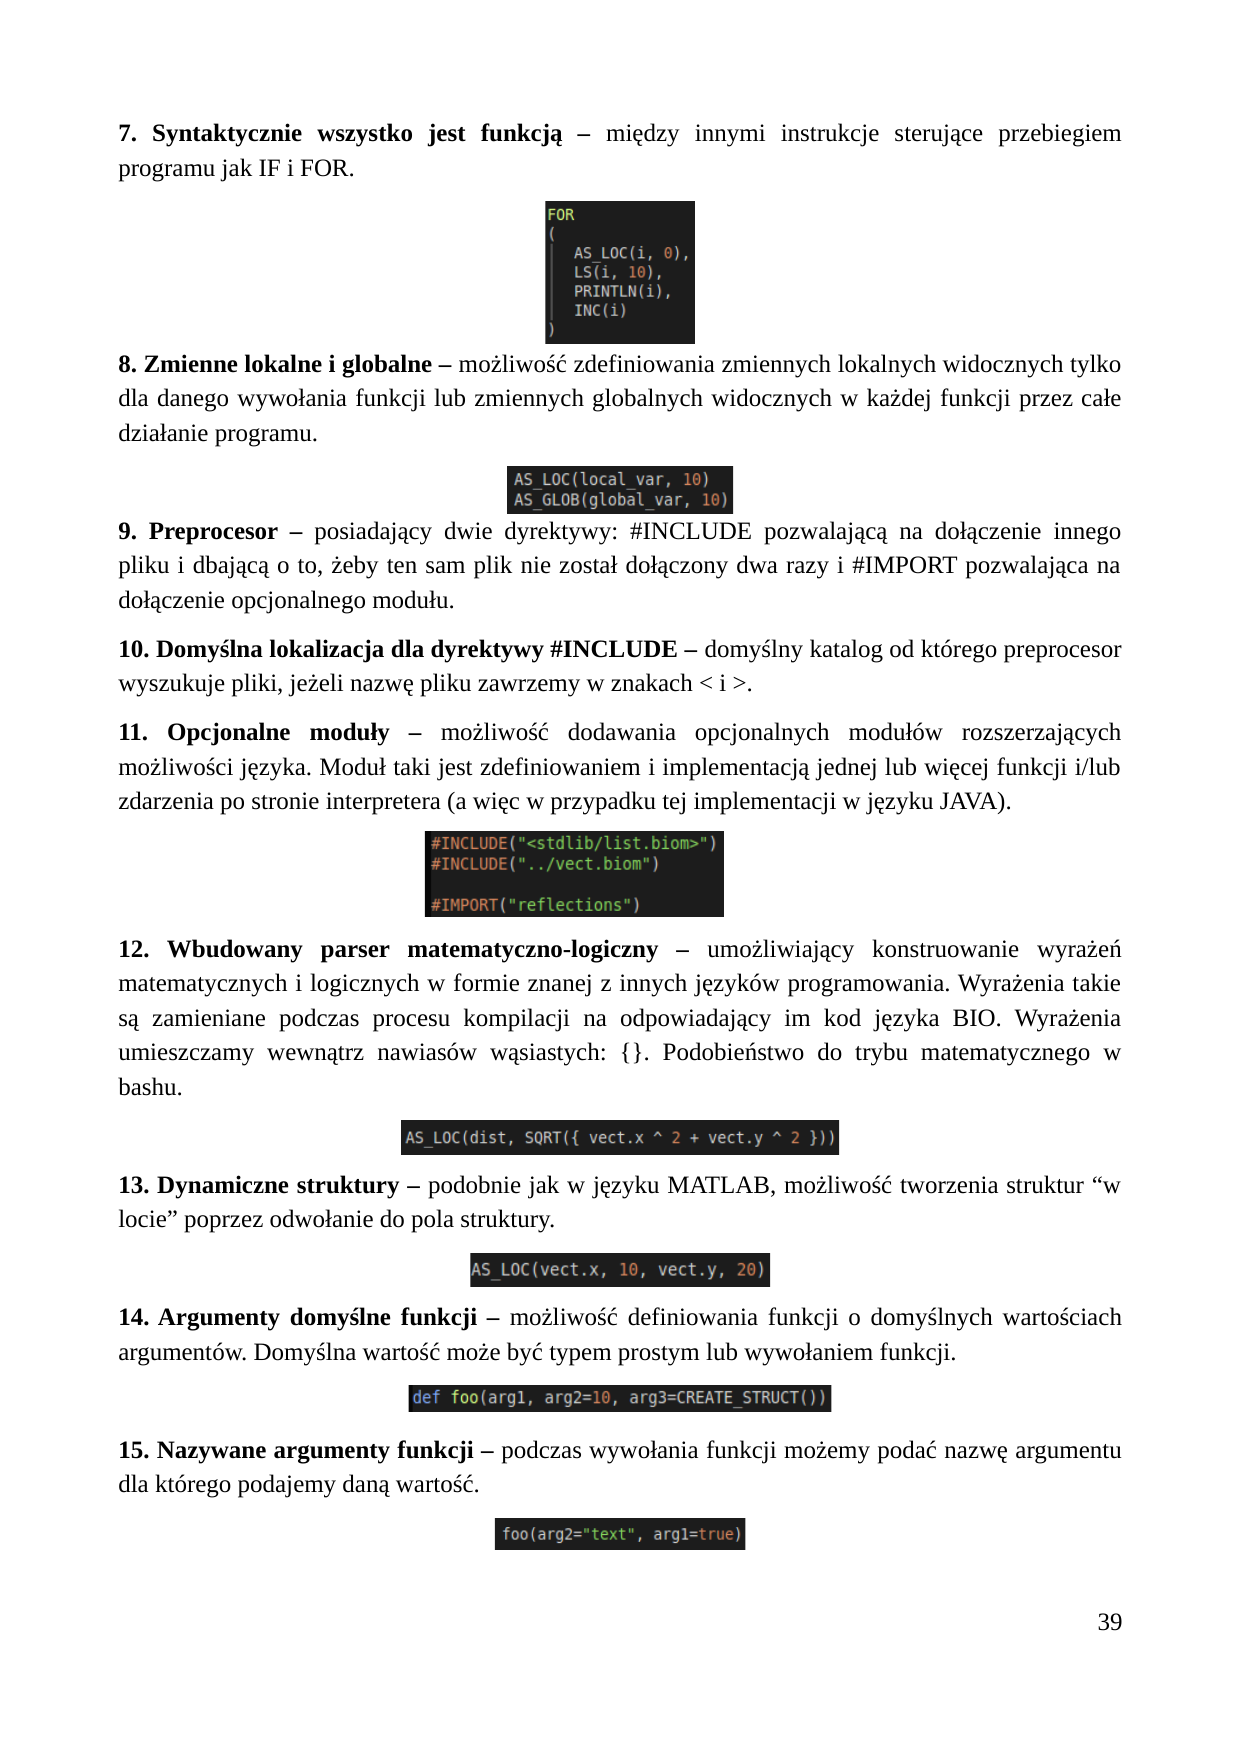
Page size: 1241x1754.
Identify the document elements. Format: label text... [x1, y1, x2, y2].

text 14. Argumenty domyślne funkcji – możliwość definiowania funkcji o domyślnych wartościach argumentów. Domyślna wartość może być typem prostym lub wywołaniem funkcji. [118, 1302, 1122, 1366]
picture [507, 466, 734, 514]
text 15. Nazywane argumenty funkcji – podczas wywołania funkcji możemy podać nazwę argumentu dla którego podajemy daną wartość. [118, 1435, 1122, 1498]
picture [424, 831, 724, 917]
text 13. Dynamiczne struktury – podobnie jak w języku MATLAB, możliwość tworzenia struktur “w locie” poprzez odwołanie do pola struktury. [118, 1170, 1122, 1233]
picture [545, 201, 695, 344]
text 8. Zmienne lokalne i globalne – możliwość zdefiniowania zmiennych lokalnych widocznych tylko dla danego wywołania funkcji lub zmiennych globalnych widocznych w każdej funkcji przez całe działanie programu. [118, 349, 1122, 447]
picture [401, 1120, 840, 1155]
text 9. Preprocesor – posiadający dwie dyrektywy: #INCLUDE pozwalającą na dołączenie innego pliku i dbającą o to, żeby ten sam plik nie został dołączony dwa razy i #IMPORT pozwalająca na dołączenie opcjonalnego modułu. [118, 516, 1122, 614]
text 12. Wbudowany parser matematyczno-logiczny – umożliwiający konstruowanie wyrażeń matematycznych i logicznych w formie znanej z innych języków programowania. Wyrażenia takie są zamieniane podczas procesu kompilacji na odpowiadający im kod języka BIO. Wyrażenia umieszczamy wewnątrz nawiasów wąsiastych: {}. Podobieństwo do trybu matematycznego w bashu. [118, 934, 1122, 1100]
text 7. Syntaktycznie wszystko jest funkcją – między innymi instrukcje sterujące przebiegiem programu jak IF i FOR. [118, 118, 1122, 181]
text 10. Domyślna lokalizacja dla dyrektywy #INCLUDE – domyślny katalog od którego preprocesor wyszukuje pliki, jeżeli nazwę pliku zawrzemy w znakach < i >. [118, 634, 1122, 697]
picture [494, 1518, 746, 1550]
picture [470, 1253, 771, 1287]
picture [408, 1385, 832, 1412]
text 11. Opcjonalne moduły – możliwość dodawania opcjonalnych modułów rozszerzających możliwości języka. Moduł taki jest zdefiniowaniem i implementacją jednej lub więcej funkcji i/lub zdarzenia po stronie interpretera (a więc w przypadku tej implementacji w języku JAVA). [118, 717, 1122, 815]
